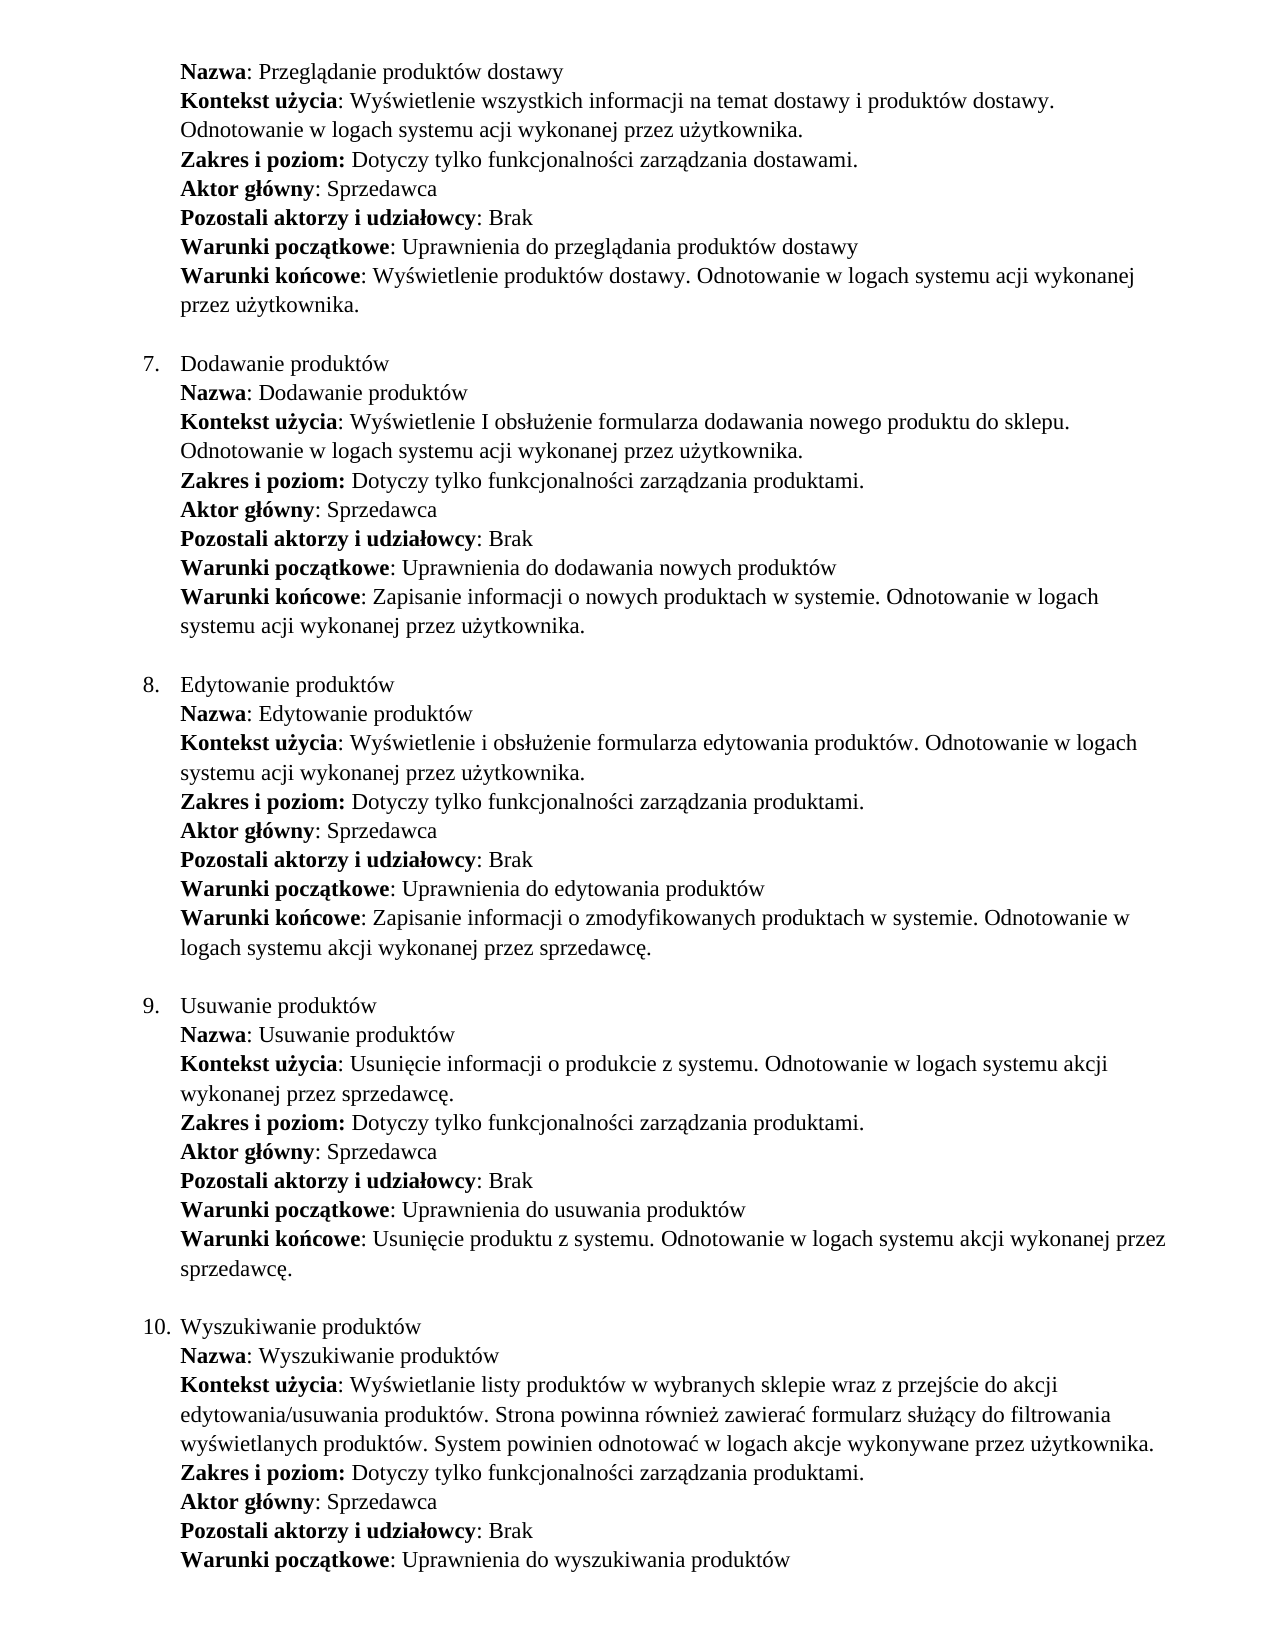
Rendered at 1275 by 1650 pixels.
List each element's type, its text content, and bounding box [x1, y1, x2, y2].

text Nazwa: Usuwanie produktów [180, 1022, 1170, 1048]
text Zakres i poziom: Dotyczy tylko funkcjonalności zarządzania produktami. [180, 1110, 1170, 1135]
text Zakres i poziom: Dotyczy tylko funkcjonalności zarządzania produktami. [180, 1460, 1170, 1485]
text Warunki końcowe: Zapisanie informacji o nowych produktach w systemie. Odnotowanie w logach systemu acji wykonanej przez użytkownika. [180, 584, 1170, 639]
text Aktor główny: Sprzedawca [180, 176, 1170, 201]
text Kontekst użycia: Wyświetlenie I obsłużenie formularza dodawania nowego produktu do sklepu. Odnotowanie w logach systemu acji wykonanej przez użytkownika. [180, 409, 1170, 464]
text Kontekst użycia: Wyświetlanie listy produktów w wybranych sklepie wraz z przejście do akcji edytowania/usuwania produktów. Strona powinna również zawierać formularz służący do filtrowania wyświetlanych produktów. System powinien odnotować w logach akcje wykonywane przez użytkownika. [180, 1372, 1170, 1456]
text Warunki końcowe: Zapisanie informacji o zmodyfikowanych produktach w systemie. Odnotowanie w logach systemu akcji wykonanej przez sprzedawcę. [180, 905, 1170, 960]
list Edytowanie produktów [143, 672, 1170, 697]
text Odnotowanie w logach systemu acji wykonanej przez użytkownika. [180, 117, 1170, 143]
list Usuwanie produktów [143, 993, 1170, 1018]
text Warunki początkowe: Uprawnienia do usuwania produktów [180, 1197, 1170, 1223]
text Aktor główny: Sprzedawca [180, 818, 1170, 843]
text Warunki końcowe: Usunięcie produktu z systemu. Odnotowanie w logach systemu akcji wykonanej przez sprzedawcę. [180, 1226, 1170, 1281]
text Pozostali aktorzy i udziałowcy: Brak [180, 526, 1170, 551]
list Wyszukiwanie produktów [143, 1314, 1170, 1339]
text Warunki końcowe: Wyświetlenie produktów dostawy. Odnotowanie w logach systemu acji wykonanej przez użytkownika. [180, 263, 1170, 318]
text Warunki początkowe: Uprawnienia do wyszukiwania produktów [180, 1547, 1170, 1573]
text Pozostali aktorzy i udziałowcy: Brak [180, 205, 1170, 230]
text Warunki początkowe: Uprawnienia do edytowania produktów [180, 876, 1170, 902]
text Pozostali aktorzy i udziałowcy: Brak [180, 1518, 1170, 1544]
text Nazwa: Dodawanie produktów [180, 380, 1170, 406]
text Kontekst użycia: Usunięcie informacji o produkcie z systemu. Odnotowanie w logach systemu akcji wykonanej przez sprzedawcę. [180, 1051, 1170, 1106]
text Pozostali aktorzy i udziałowcy: Brak [180, 1168, 1170, 1193]
text Zakres i poziom: Dotyczy tylko funkcjonalności zarządzania produktami. [180, 789, 1170, 814]
text Aktor główny: Sprzedawca [180, 1139, 1170, 1164]
text Warunki początkowe: Uprawnienia do dodawania nowych produktów [180, 555, 1170, 581]
text Nazwa: Przeglądanie produktów dostawy [180, 59, 1170, 84]
list Dodawanie produktów [143, 351, 1170, 376]
text Kontekst użycia: Wyświetlenie wszystkich informacji na temat dostawy i produktów dostawy. [180, 88, 1170, 114]
text Nazwa: Wyszukiwanie produktów [180, 1343, 1170, 1369]
text Zakres i poziom: Dotyczy tylko funkcjonalności zarządzania produktami. [180, 468, 1170, 493]
text Aktor główny: Sprzedawca [180, 1489, 1170, 1514]
text Nazwa: Edytowanie produktów [180, 701, 1170, 727]
text Kontekst użycia: Wyświetlenie i obsłużenie formularza edytowania produktów. Odnotowanie w logach systemu acji wykonanej przez użytkownika. [180, 730, 1170, 785]
text Zakres i poziom: Dotyczy tylko funkcjonalności zarządzania dostawami. [180, 147, 1170, 172]
text Warunki początkowe: Uprawnienia do przeglądania produktów dostawy [180, 234, 1170, 259]
text Aktor główny: Sprzedawca [180, 497, 1170, 522]
text Pozostali aktorzy i udziałowcy: Brak [180, 847, 1170, 872]
